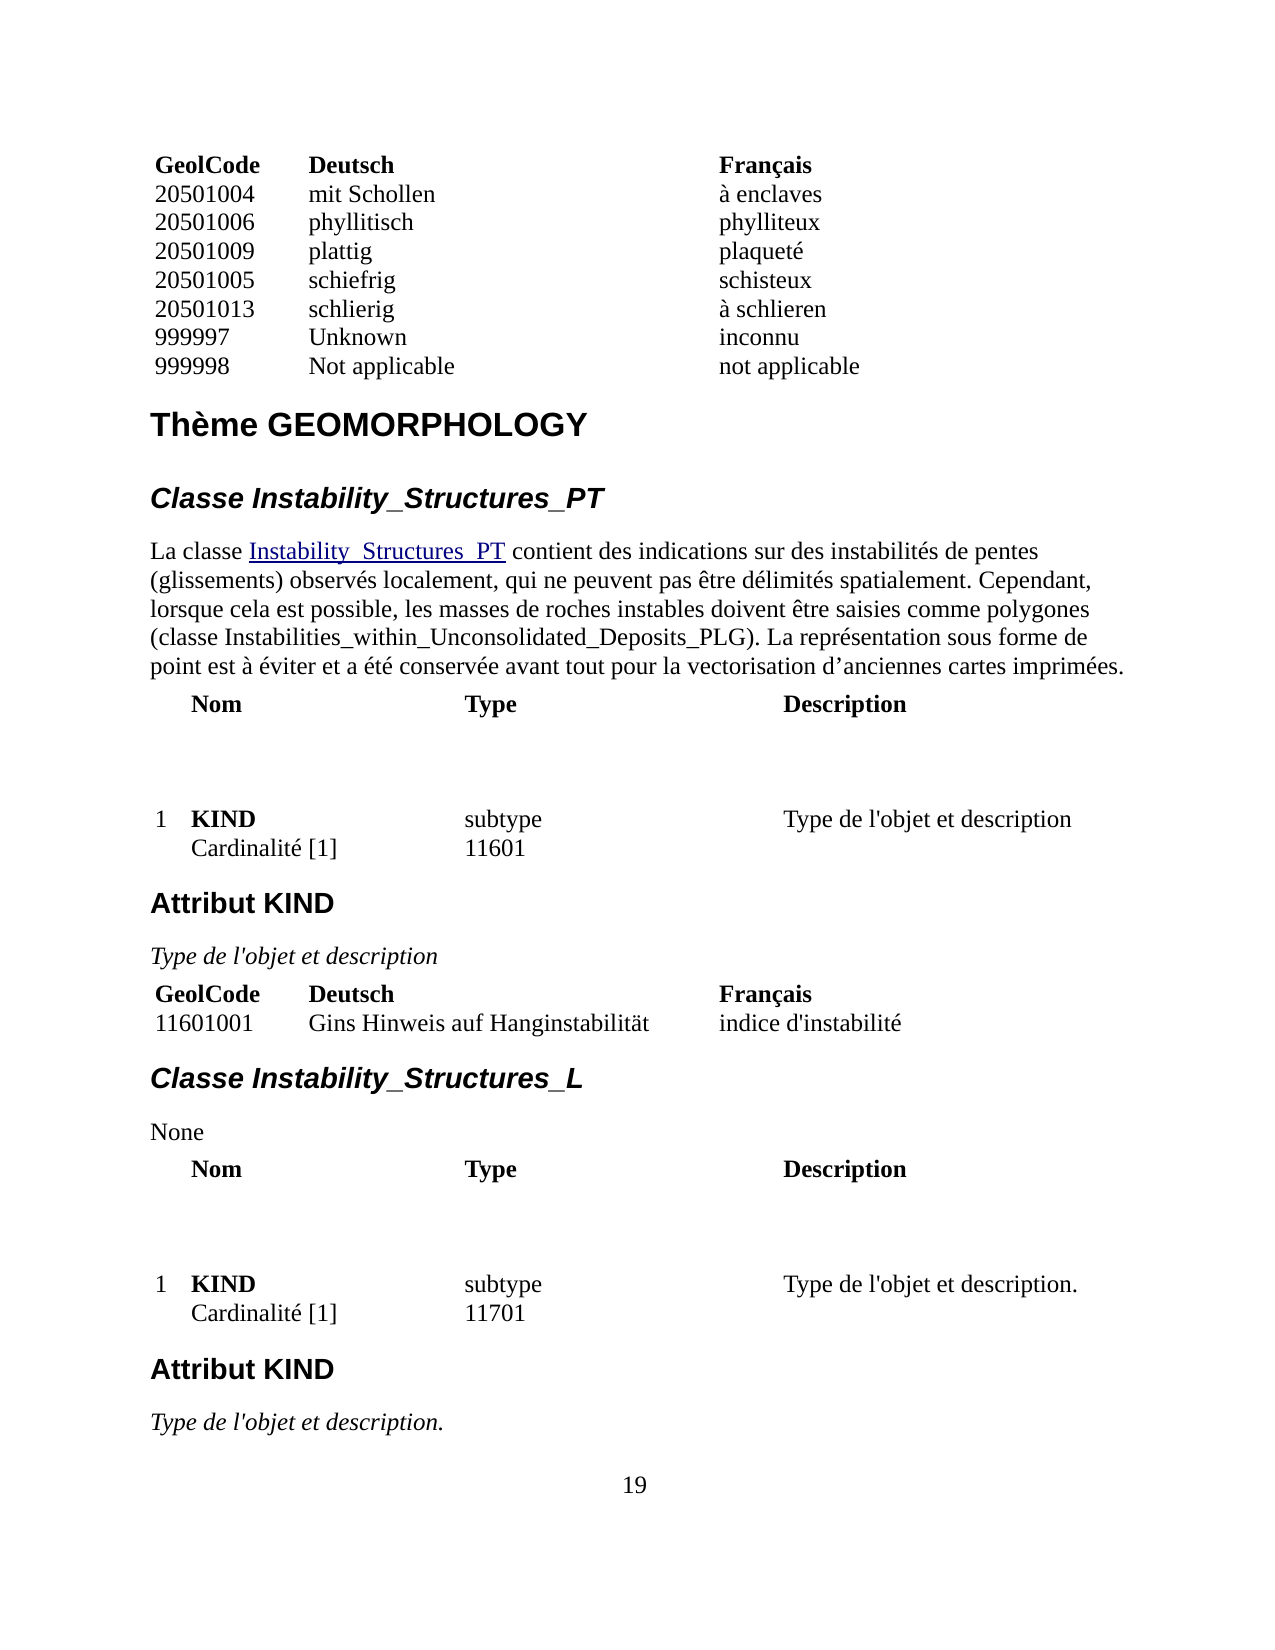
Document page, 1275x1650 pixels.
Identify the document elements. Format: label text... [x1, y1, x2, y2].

table_cell Not applicable [304, 351, 714, 380]
table_header Description [779, 1154, 1125, 1269]
table_header GeolCode [150, 979, 304, 1008]
table_cell plattig [304, 236, 714, 265]
table_cell schiefrig [304, 265, 714, 294]
text None [150, 1117, 1125, 1145]
table_cell [150, 1298, 186, 1327]
table_cell 20501013 [150, 294, 304, 322]
table_cell Cardinalité [1] [186, 1298, 460, 1327]
table_cell 20501009 [150, 236, 304, 265]
table_cell 999998 [150, 351, 304, 380]
table_cell 1 [150, 1269, 186, 1298]
table_cell plaqueté [714, 236, 1125, 265]
table_header Nom [186, 1154, 460, 1269]
table_header Type [460, 1154, 779, 1269]
table_header Deutsch [304, 979, 714, 1008]
table_cell Gins Hinweis auf Hanginstabilität [304, 1008, 714, 1037]
text La classe Instability_Structures_PT contient des indications sur des instabilités de pentes (glissements) observés localement, qui ne peuvent pas être délimités spatialement. Cependant, lorsque cela est possible, les masses de roches instables doivent être saisies comme polygones (classe Instabilities_within_Unconsolidated_Deposits_PLG). La représentation sous forme de point est à éviter et a été conservée avant tout pour la vectorisation d’anciennes cartes imprimées. [150, 536, 1125, 680]
text Type de l'objet et description [150, 941, 1125, 970]
table_header [150, 689, 186, 804]
table_cell [779, 833, 1125, 861]
table_cell 999997 [150, 323, 304, 351]
table_cell 20501005 [150, 265, 304, 294]
table_header Description [779, 689, 1125, 804]
subtitle Classe Instability_Structures_PT [150, 481, 1125, 515]
table_header Français [714, 979, 1125, 1008]
table_header Français [714, 150, 1125, 179]
table_cell [150, 833, 186, 861]
table_cell subtype [460, 1269, 779, 1298]
table_cell 11601 [460, 833, 779, 861]
table_cell phyllitisch [304, 208, 714, 236]
subtitle Attribut KIND [150, 1352, 1125, 1385]
text Type de l'objet et description. [150, 1407, 1125, 1436]
table_cell à schlieren [714, 294, 1125, 322]
table_header [150, 1154, 186, 1269]
table_cell 11701 [460, 1298, 779, 1327]
table_cell 11601001 [150, 1008, 304, 1037]
table_cell inconnu [714, 323, 1125, 351]
table_cell [779, 1298, 1125, 1327]
table_cell mit Schollen [304, 179, 714, 207]
subtitle Thème GEOMORPHOLOGY [150, 405, 1125, 444]
table_cell Cardinalité [1] [186, 833, 460, 861]
table_header Nom [186, 689, 460, 804]
subtitle Attribut KIND [150, 886, 1125, 920]
table_cell 20501004 [150, 179, 304, 207]
subtitle Classe Instability_Structures_L [150, 1062, 1125, 1095]
table_cell schisteux [714, 265, 1125, 294]
table_cell not applicable [714, 351, 1125, 380]
table_cell 20501006 [150, 208, 304, 236]
table_cell KIND [186, 804, 460, 833]
table_header GeolCode [150, 150, 304, 179]
table_cell Unknown [304, 323, 714, 351]
table_cell Type de l'objet et description. [779, 1269, 1125, 1298]
table_header Deutsch [304, 150, 714, 179]
table_cell Type de l'objet et description [779, 804, 1125, 833]
table_cell phylliteux [714, 208, 1125, 236]
table_cell subtype [460, 804, 779, 833]
table_cell KIND [186, 1269, 460, 1298]
table_cell à enclaves [714, 179, 1125, 207]
table_header Type [460, 689, 779, 804]
table_cell 1 [150, 804, 186, 833]
table_cell schlierig [304, 294, 714, 322]
table_cell indice d'instabilité [714, 1008, 1125, 1037]
